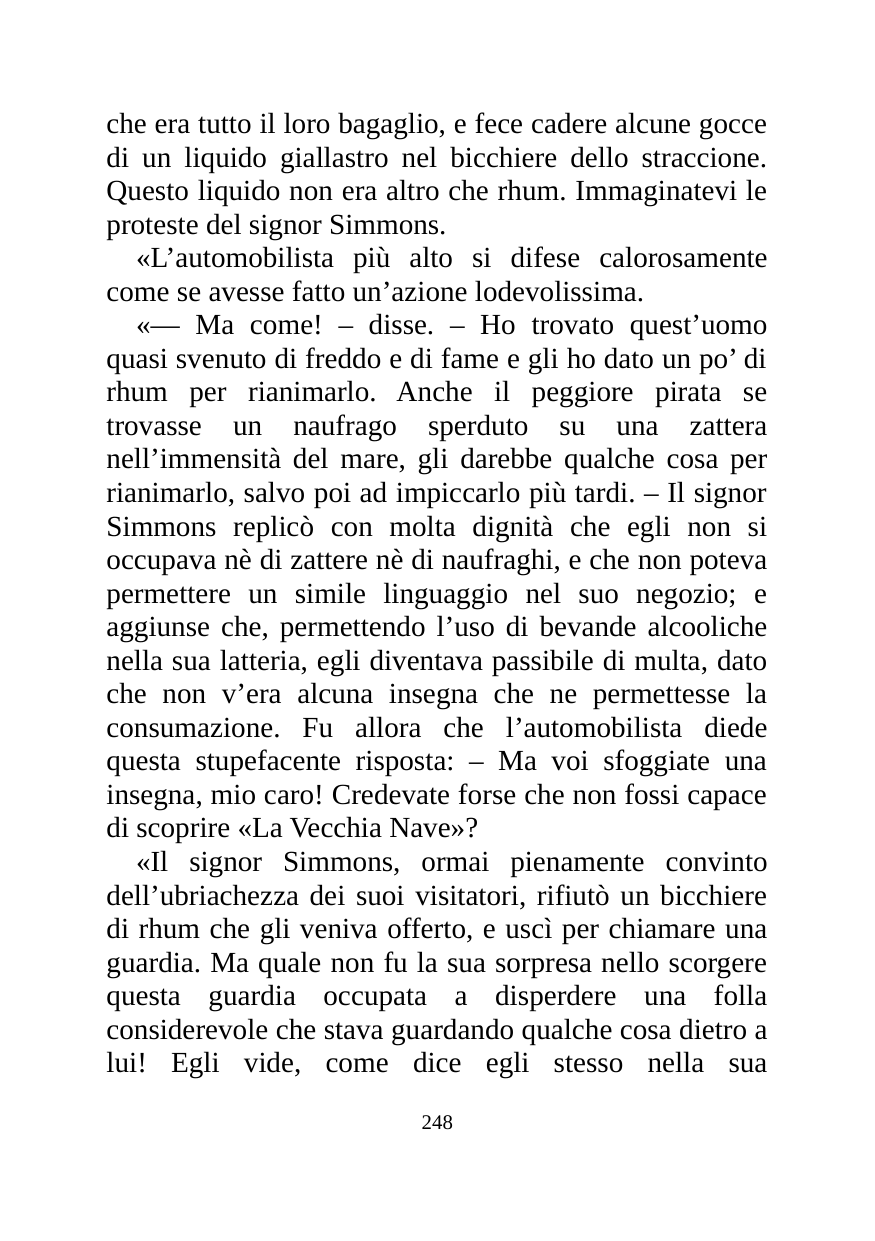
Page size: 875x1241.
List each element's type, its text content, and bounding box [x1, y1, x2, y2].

text «— Ma come! – disse. – Ho trovato quest’uomo quasi svenuto di freddo e di fame e gli ho dato un po’ di rhum per rianimarlo. Anche il peggiore pirata se trovasse un naufrago sperduto su una zattera nell’immensità del mare, gli darebbe qualche cosa per rianimarlo, salvo poi ad impiccarlo più tardi. – Il signor Simmons replicò con molta dignità che egli non si occupava nè di zattere nè di naufraghi, e che non poteva permettere un simile linguaggio nel suo negozio; e aggiunse che, permettendo l’uso di bevande alcooliche nella sua latteria, egli diventava passibile di multa, dato che non v’era alcuna insegna che ne permettesse la consumazione. Fu allora che l’automobilista diede questa stupefacente risposta: – Ma voi sfoggiate una insegna, mio caro! Credevate forse che non fossi capace di scoprire «La Vecchia Nave»? [106, 307, 768, 844]
text «L’automobilista più alto si difese calorosamente come se avesse fatto un’azione lodevolissima. [106, 240, 768, 307]
text che era tutto il loro bagaglio, e fece cadere alcune gocce di un liquido giallastro nel bicchiere dello straccione. Questo liquido non era altro che rhum. Immaginatevi le proteste del signor Simmons. [106, 106, 768, 240]
text «Il signor Simmons, ormai pienamente convinto dell’ubriachezza dei suoi visitatori, rifiutò un bicchiere di rhum che gli veniva offerto, e uscì per chiamare una guardia. Ma quale non fu la sua sorpresa nello scorgere questa guardia occupata a disperdere una folla considerevole che stava guardando qualche cosa dietro a lui! Egli vide, come dice egli stesso nella sua [106, 844, 768, 1079]
